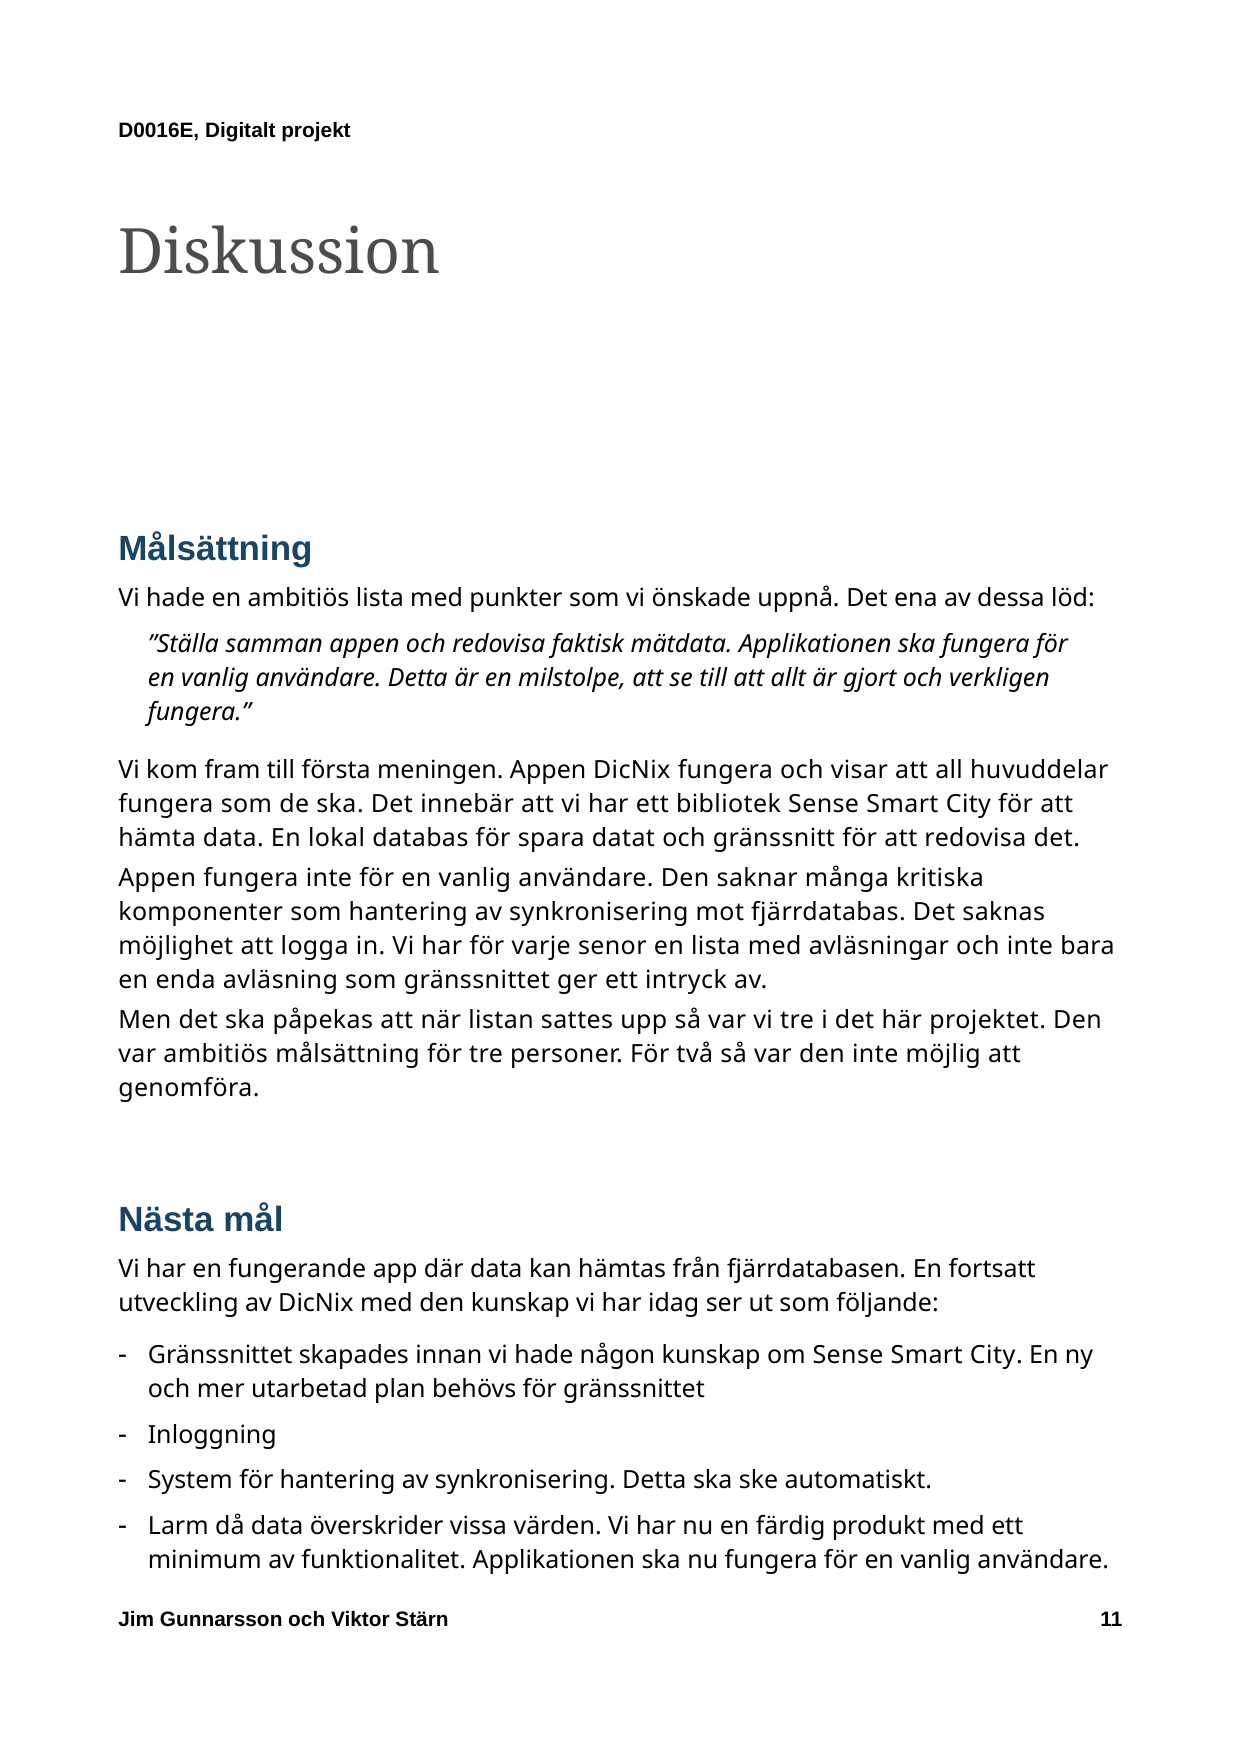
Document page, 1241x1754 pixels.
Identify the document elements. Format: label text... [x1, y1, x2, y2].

text Appen fungera inte för en vanlig användare. Den saknar många kritiska komponenter som hantering av synkronisering mot fjärrdatabas. Det saknas möjlighet att logga in. Vi har för varje senor en lista med avläsningar och inte bara en enda avläsning som gränssnittet ger ett intryck av. [118, 860, 1122, 996]
list Larm då data överskrider vissa värden. Vi har nu en färdig produkt med ett minimum av funktionalitet. Applikationen ska nu fungera för en vanlig användare. [118, 1508, 1122, 1576]
list System för hantering av synkronisering. Detta ska ske automatiskt. [118, 1462, 1122, 1496]
subtitle Diskussion [118, 207, 1122, 292]
text Vi kom fram till första meningen. Appen DicNix fungera och visar att all huvuddelar fungera som de ska. Det innebär att vi har ett bibliotek Sense Smart City för att hämta data. En lokal databas för spara datat och gränssnitt för att redovisa det. [118, 752, 1122, 854]
list Gränssnittet skapades innan vi hade någon kunskap om Sense Smart City. En ny och mer utarbetad plan behövs för gränssnittet [118, 1336, 1122, 1404]
text Vi hade en ambitiös lista med punkter som vi önskade uppnå. Det ena av dessa löd: [118, 580, 1122, 614]
subtitle Målsättning [118, 528, 1122, 568]
text ”Ställa samman appen och redovisa faktisk mätdata. Applikationen ska fungera för en vanlig användare. Detta är en milstolpe, att se till att allt är gjort och verkligen fungera.” [148, 626, 1093, 728]
list Inloggning [118, 1416, 1122, 1450]
text Men det ska påpekas att när listan sattes upp så var vi tre i det här projektet. Den var ambitiös målsättning för tre personer. För två så var den inte möjlig att genomföra. [118, 1002, 1122, 1104]
text Vi har en fungerande app där data kan hämtas från fjärrdatabasen. En fortsatt utveckling av DicNix med den kunskap vi har idag ser ut som följande: [118, 1251, 1122, 1319]
subtitle Nästa mål [118, 1198, 1122, 1239]
